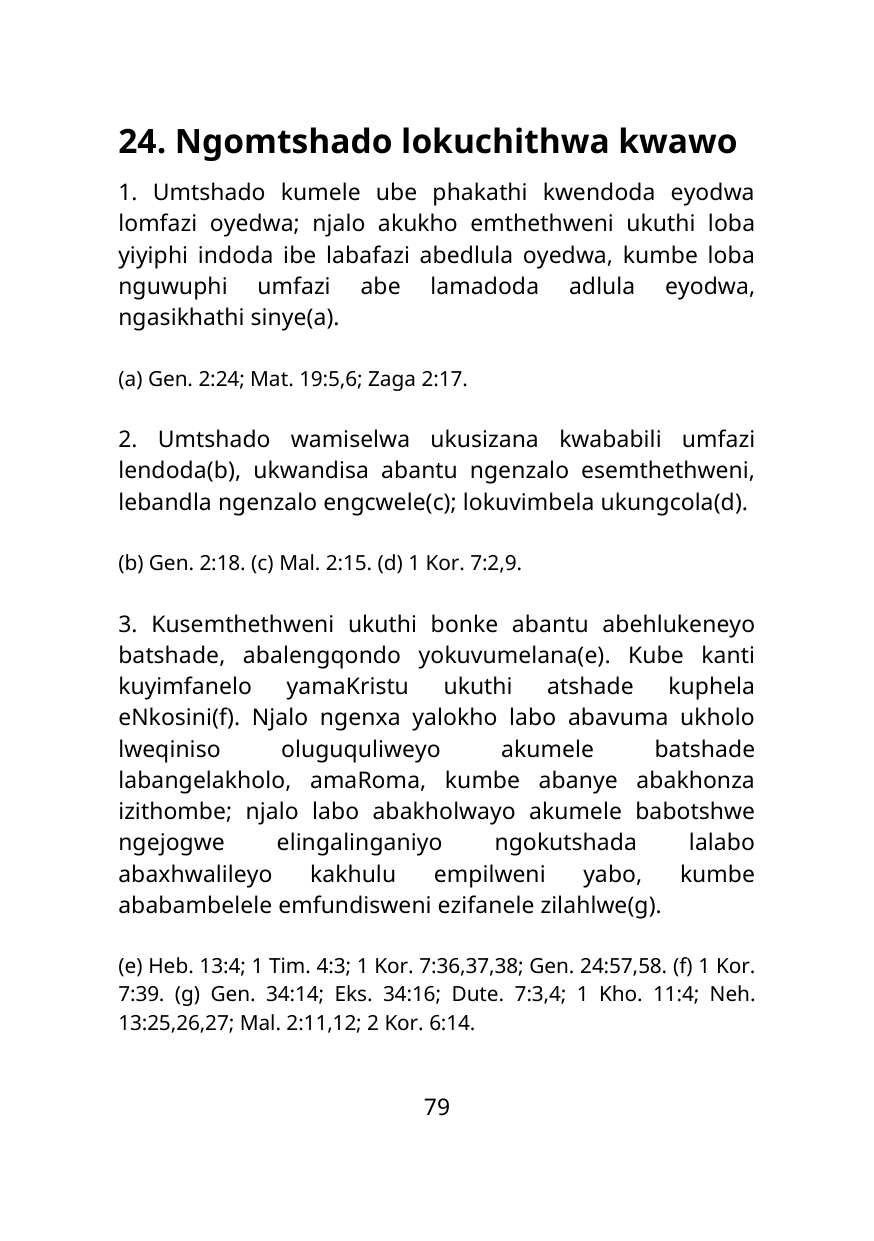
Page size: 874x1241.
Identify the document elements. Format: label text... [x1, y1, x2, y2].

text (b) Gen. 2:18. (c) Mal. 2:15. (d) 1 Kor. 7:2,9. [118, 548, 756, 576]
text 3. Kusemthethweni ukuthi bonke abantu abehlukeneyo batshade, abalengqondo yokuvumelana(e). Kube kanti kuyimfanelo yamaKristu ukuthi atshade kuphela eNkosini(f). Njalo ngenxa yalokho labo abavuma ukholo lweqiniso oluguquliweyo akumele batshade labangelakholo, amaRoma, kumbe abanye abakhonza izithombe; njalo labo abakholwayo akumele babotshwe ngejogwe elingalinganiyo ngokutshada lalabo abaxhwalileyo kakhulu empilweni yabo, kumbe ababambelele emfundisweni ezifanele zilahlwe(g). [118, 608, 756, 920]
subtitle 24. Ngomtshado lokuchithwa kwawo [118, 118, 756, 164]
text 2. Umtshado wamiselwa ukusizana kwababili umfazi lendoda(b), ukwandisa abantu ngenzalo esemthethweni, lebandla ngenzalo engcwele(c); lokuvimbela ukungcola(d). [118, 423, 756, 517]
text 1. Umtshado kumele ube phakathi kwendoda eyodwa lomfazi oyedwa; njalo akukho emthethweni ukuthi loba yiyiphi indoda ibe labafazi abedlula oyedwa, kumbe loba nguwuphi umfazi abe lamadoda adlula eyodwa, ngasikhathi sinye(a). [118, 176, 756, 332]
text (e) Heb. 13:4; 1 Tim. 4:3; 1 Kor. 7:36,37,38; Gen. 24:57,58. (f) 1 Kor. 7:39. (g) Gen. 34:14; Eks. 34:16; Dute. 7:3,4; 1 Kho. 11:4; Neh. 13:25,26,27; Mal. 2:11,12; 2 Kor. 6:14. [118, 951, 756, 1036]
text (a) Gen. 2:24; Mat. 19:5,6; Zaga 2:17. [118, 364, 756, 392]
